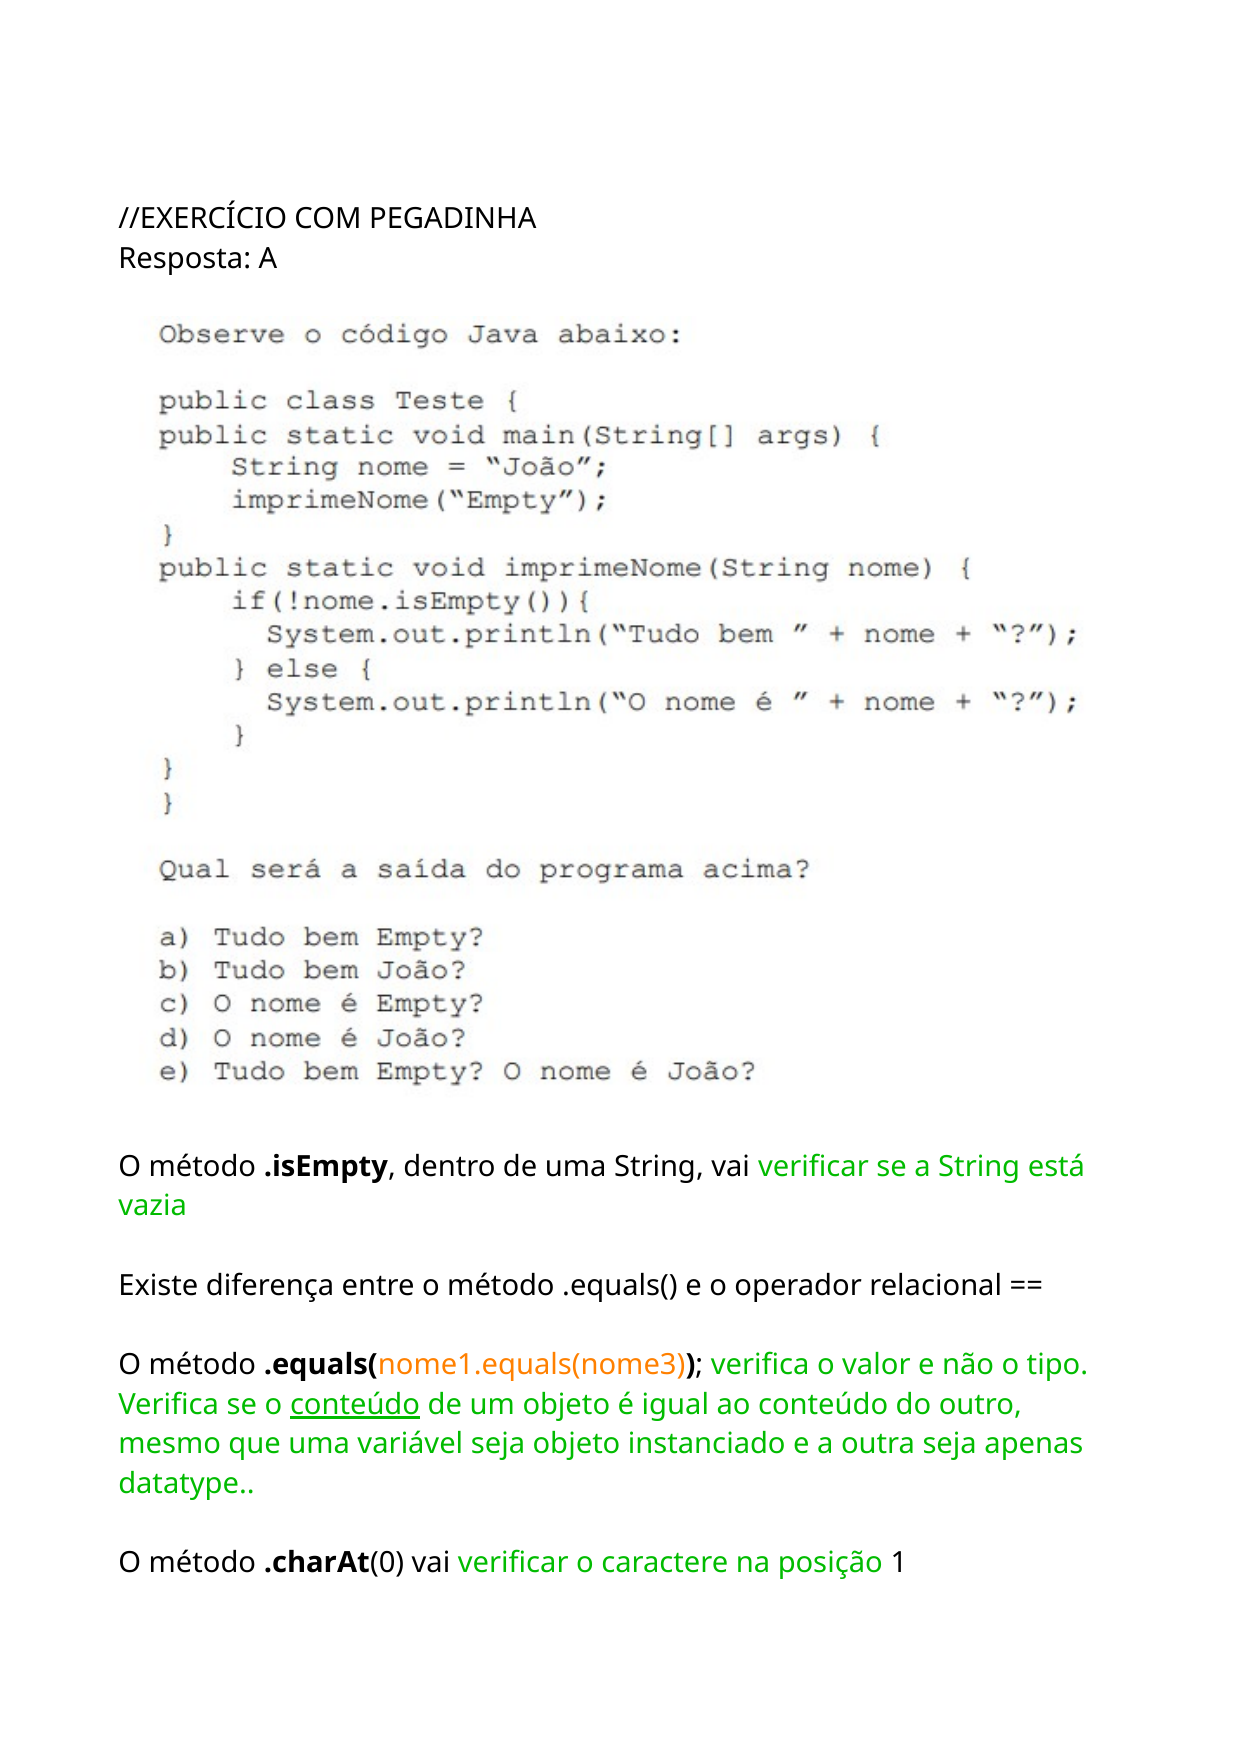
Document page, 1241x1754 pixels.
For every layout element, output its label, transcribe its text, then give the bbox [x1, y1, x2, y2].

picture [113, 316, 1125, 1106]
text O método .isEmpty, dentro de uma String, vai verificar se a String está vazia [118, 1145, 1122, 1224]
text Resposta: A [118, 237, 1122, 277]
text O método .charAt(0) vai verificar o caractere na posição 1 [118, 1542, 1122, 1581]
text //EXERCÍCIO COM PEGADINHA [118, 197, 1122, 237]
text O método .equals(nome1.equals(nome3)); verifica o valor e não o tipo. Verifica se o conteúdo de um objeto é igual ao conteúdo do outro, mesmo que uma variável seja objeto instanciado e a outra seja apenas datatype.. [118, 1343, 1122, 1502]
text Existe diferença entre o método .equals() e o operador relacional == [118, 1264, 1122, 1304]
